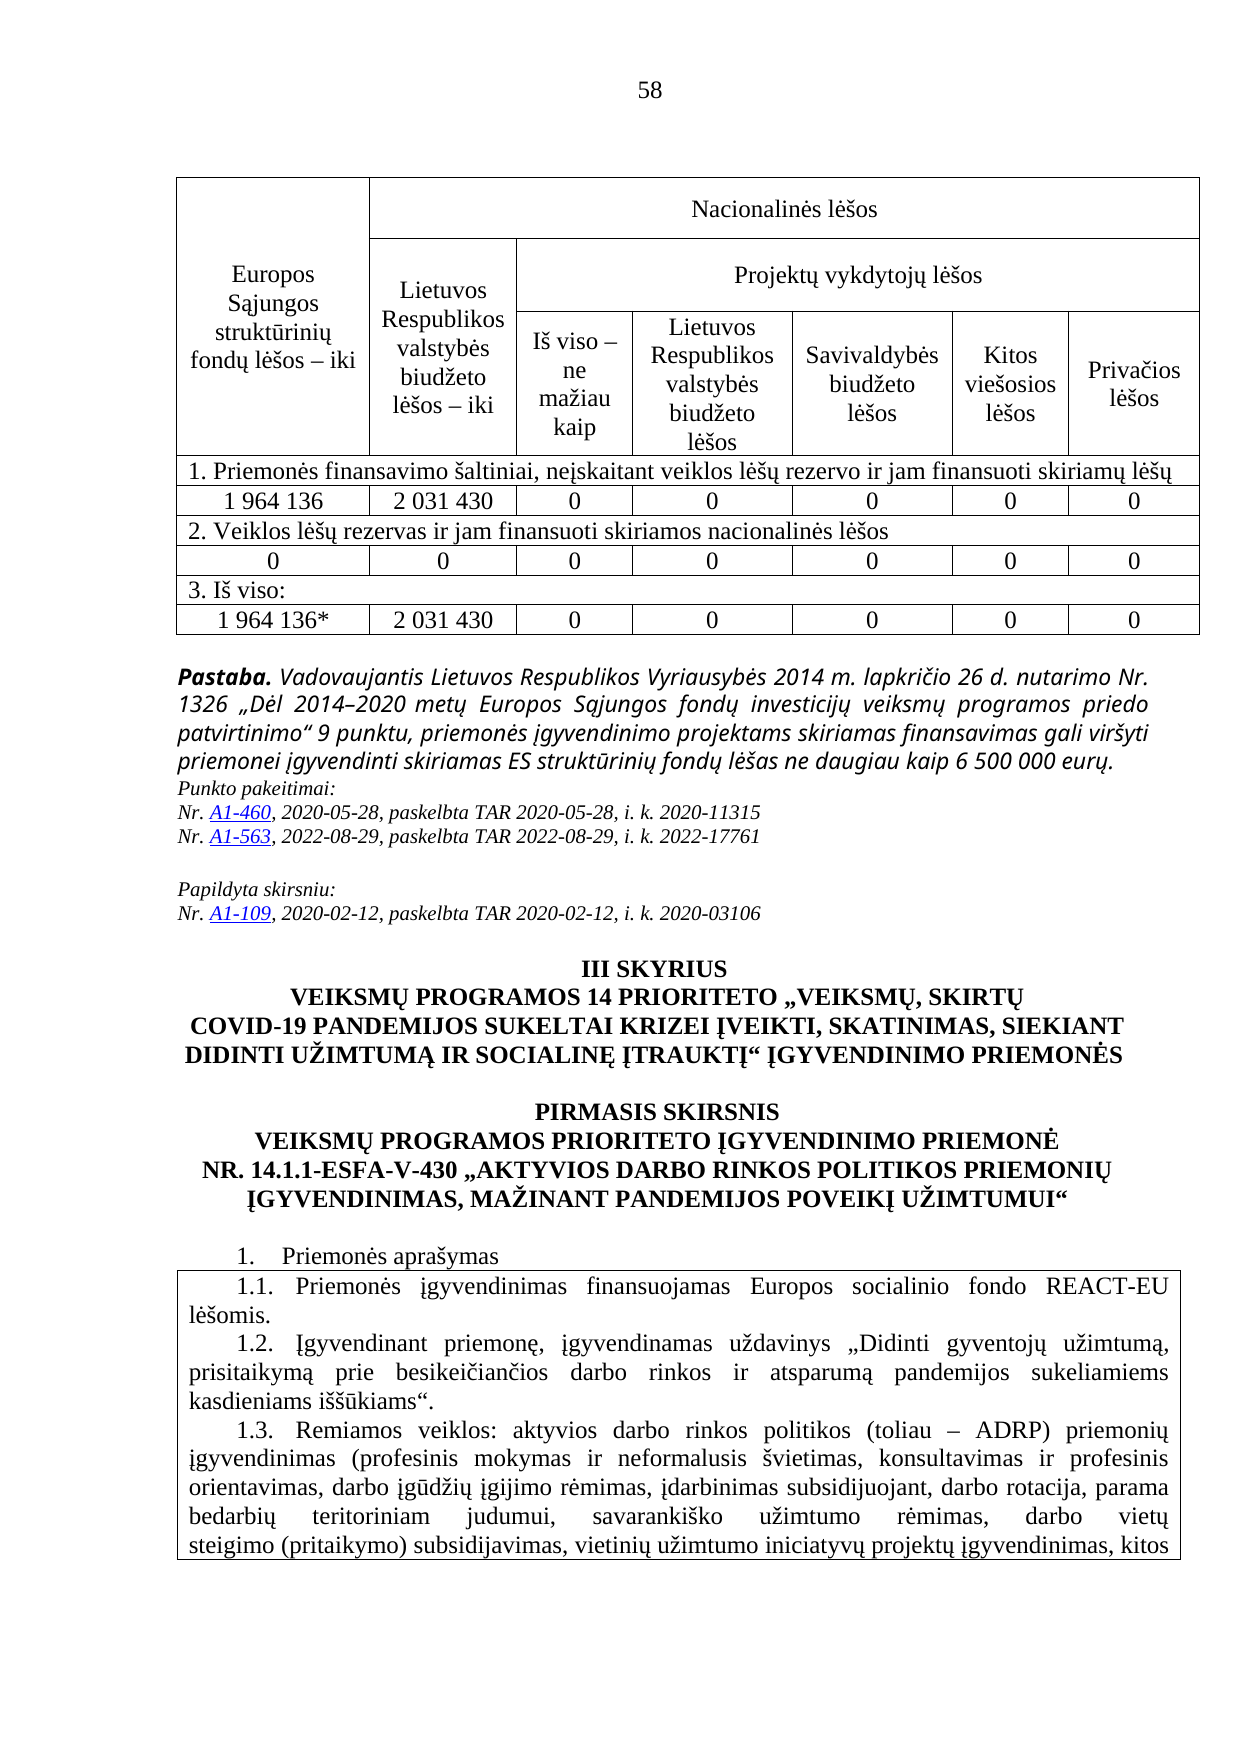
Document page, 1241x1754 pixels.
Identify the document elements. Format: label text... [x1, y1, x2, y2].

table_cell 0 [953, 486, 1068, 515]
text III SKYRIUS [177, 954, 1137, 982]
table_cell 0 [1069, 546, 1199, 574]
table_cell Lietuvos Respublikos valstybės biudžeto lėšos – iki [370, 239, 516, 455]
table_cell 0 [1069, 605, 1199, 634]
table_cell Privačios lėšos [1069, 312, 1199, 455]
table_cell Lietuvos Respublikos valstybės biudžeto lėšos [633, 312, 792, 455]
text PIRMASIS SKIRSNIS [177, 1097, 1137, 1126]
table_cell Projektų vykdytojų lėšos [517, 239, 1199, 311]
table_cell 0 [517, 546, 632, 574]
text Nr. A1-109, 2020-02-12, paskelbta TAR 2020-02-12, i. k. 2020-03106 [177, 901, 1137, 925]
table_cell 0 [793, 486, 952, 515]
text VEIKSMŲ PROGRAMOS PRIORITETO ĮGYVENDINIMO PRIEMONĖ NR. 14.1.1-ESFA-V-430 „AKTYVIOS DARBO RINKOS POLITIKOS PRIEMONIŲ ĮGYVENDINIMAS, MAŽINANT PANDEMIJOS POVEIKĮ UŽIMTUMUI“ [177, 1126, 1137, 1212]
table_cell 2. Veiklos lėšų rezervas ir jam finansuoti skiriamos nacionalinės lėšos [177, 516, 1199, 545]
text Nr. A1-563, 2022-08-29, paskelbta TAR 2022-08-29, i. k. 2022-17761 [177, 824, 1137, 848]
table_cell 0 [633, 546, 792, 574]
text VEIKSMŲ PROGRAMOS 14 PRIORITETO „VEIKSMŲ, SKIRTŲ COVID‑19 PANDEMIJOS SUKELTAI KRIZEI ĮVEIKTI, SKATINIMAS, SIEKIANT DIDINTI UŽIMTUMĄ IR SOCIALINĘ ĮTRAUKTĮ“ ĮGYVENDINIMO PRIEMONĖS [177, 982, 1137, 1069]
table_cell 1 964 136 [177, 486, 369, 515]
table_cell Iš viso – ne mažiau kaip [517, 312, 632, 455]
text Papildyta skirsniu: [177, 877, 1137, 901]
table_cell 0 [793, 605, 952, 634]
text Nr. A1-460, 2020-05-28, paskelbta TAR 2020-05-28, i. k. 2020-11315 [177, 800, 1137, 824]
table_cell Europos Sąjungos struktūrinių fondų lėšos – iki [177, 178, 369, 455]
table_header 1.1. Priemonės įgyvendinimas finansuojamas Europos socialinio fondo REACT-EU lėšomis. 1.2. Įgyvendinant priemonę, įgyvendinamas uždavinys „Didinti gyventojų užimtumą, prisitaikymą prie besikeičiančios darbo rinkos ir atsparumą pandemijos sukeliamiems kasdieniams iššūkiams“. 1.3. Remiamos veiklos: aktyvios darbo rinkos politikos (toliau – ADRP) priemonių įgyvendinimas (profesinis mokymas ir neformalusis švietimas, konsultavimas ir profesinis orientavimas, darbo įgūdžių įgijimo rėmimas, įdarbinimas subsidijuojant, darbo rotacija, parama bedarbių teritoriniam judumui, savarankiško užimtumo rėmimas, darbo vietų steigimo (pritaikymo) subsidijavimas, vietinių užimtumo iniciatyvų projektų įgyvendinimas, kitos [178, 1271, 1180, 1558]
table_cell 0 [953, 546, 1068, 574]
table_cell Savivaldybės biudžeto lėšos [793, 312, 952, 455]
table_cell 0 [517, 486, 632, 515]
table_cell 0 [177, 546, 369, 574]
table_cell 2 031 430 [370, 486, 516, 515]
table_cell 0 [1069, 486, 1199, 515]
table_cell 1. Priemonės finansavimo šaltiniai, neįskaitant veiklos lėšų rezervo ir jam finansuoti skiriamų lėšų [177, 456, 1199, 485]
text Pastaba. Vadovaujantis Lietuvos Respublikos Vyriausybės 2014 m. lapkričio 26 d. nutarimo Nr. 1326 „Dėl 2014–2020 metų Europos Sąjungos fondų investicijų veiksmų programos priedo patvirtinimo“ 9 punktu, priemonės įgyvendinimo projektams skiriamas finansavimas gali viršyti priemonei įgyvendinti skiriamas ES struktūrinių fondų lėšas ne daugiau kaip 6 500 000 eurų. [177, 663, 1152, 776]
table_cell Kitos viešosios lėšos [953, 312, 1068, 455]
table_cell 0 [370, 546, 516, 574]
table_cell 0 [633, 486, 792, 515]
table_cell 0 [633, 605, 792, 634]
table_cell 0 [793, 546, 952, 574]
table_cell 0 [517, 605, 632, 634]
table_cell Nacionalinės lėšos [370, 178, 1199, 238]
text 1. Priemonės aprašymas [236, 1241, 1137, 1270]
text Punkto pakeitimai: [177, 776, 1137, 800]
table_cell 2 031 430 [370, 605, 516, 634]
table_cell 3. Iš viso: [177, 576, 1199, 604]
table_cell 1 964 136* [177, 605, 369, 634]
table_cell 0 [953, 605, 1068, 634]
